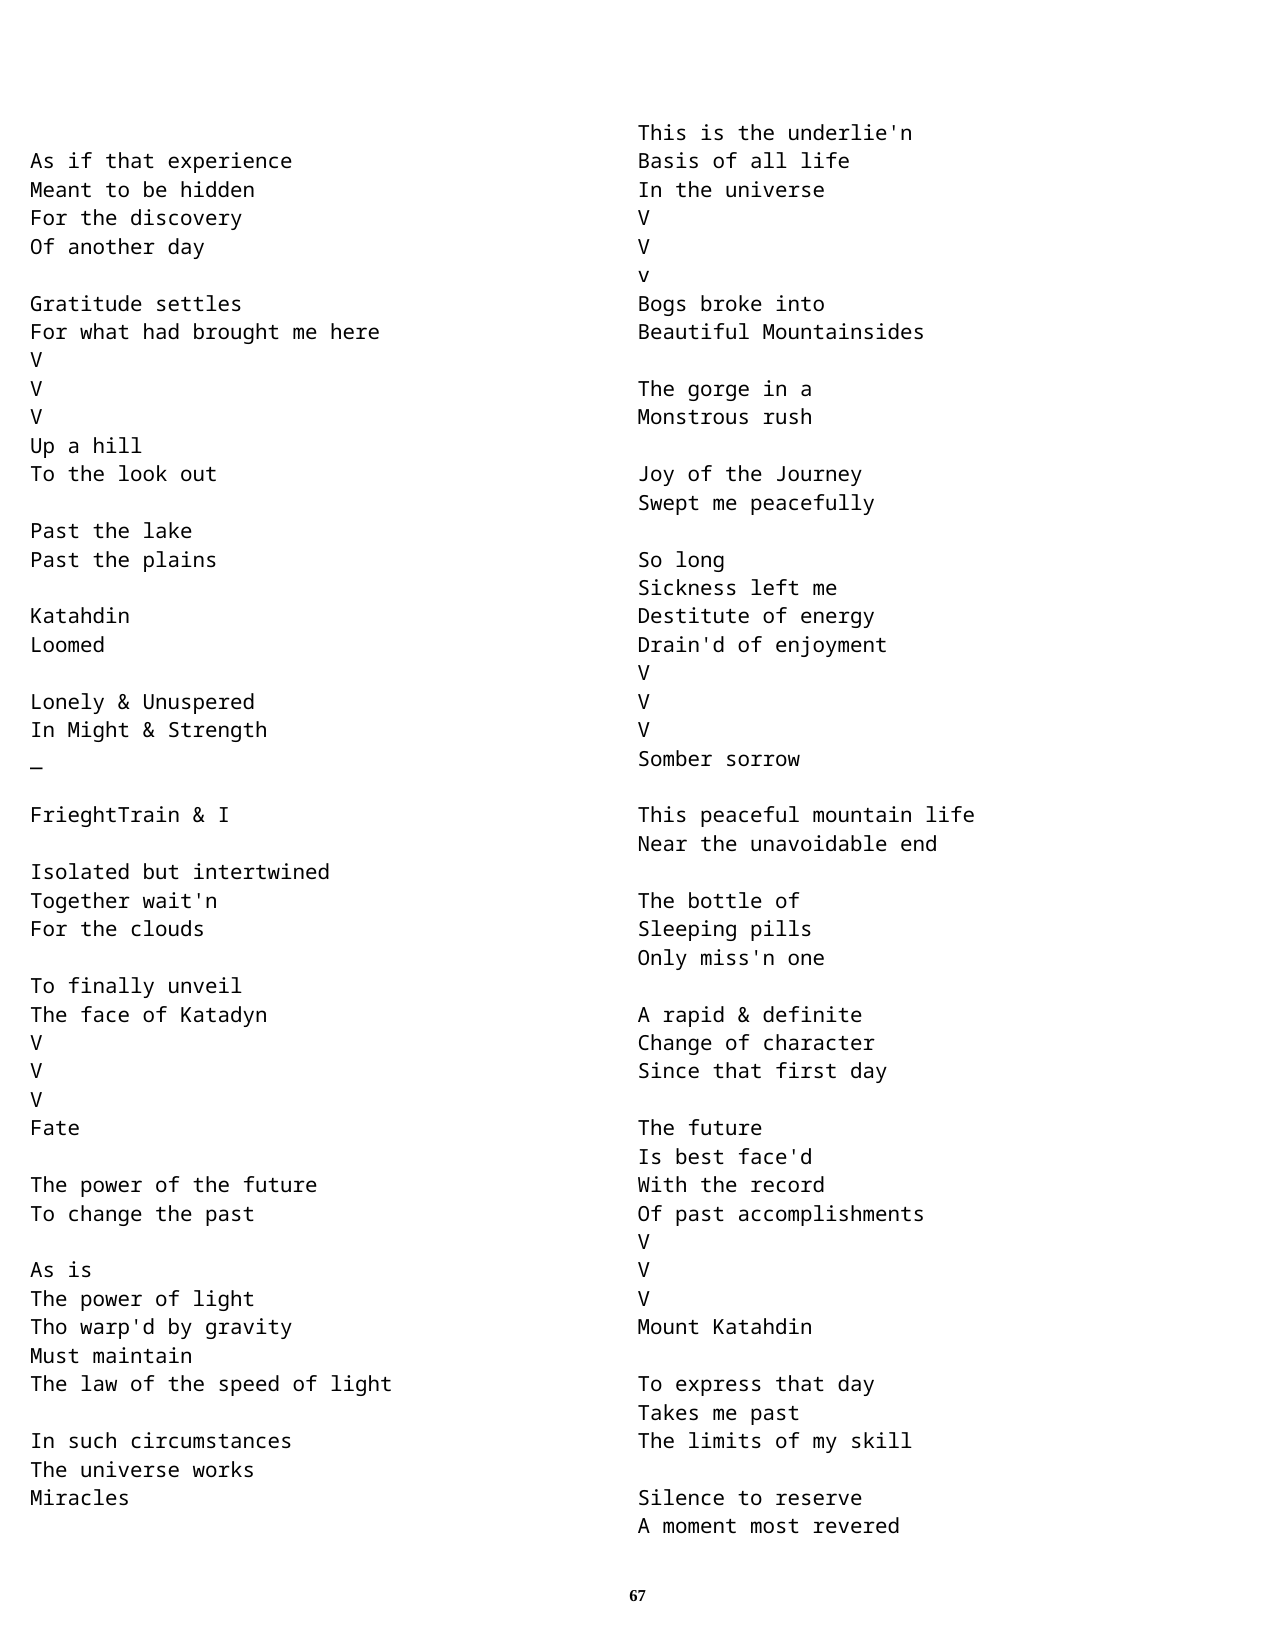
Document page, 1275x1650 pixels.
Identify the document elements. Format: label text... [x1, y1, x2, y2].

text This is the underlie'n [637, 118, 1245, 147]
text Since that first day [637, 1057, 1245, 1085]
text In Might & Strength [30, 715, 637, 744]
text A rapid & definite [637, 1000, 1245, 1028]
text V [30, 1028, 637, 1057]
text A moment most revered [637, 1512, 1245, 1540]
text V [637, 715, 1245, 744]
text For the clouds [30, 914, 637, 943]
text Joy of the Journey [637, 459, 1245, 488]
text Sickness left me [637, 573, 1245, 602]
text To express that day [637, 1369, 1245, 1398]
text Mount Katahdin [637, 1312, 1245, 1341]
text For the discovery [30, 203, 637, 232]
text FrieghtTrain & I [30, 801, 637, 829]
text Swept me peacefully [637, 488, 1245, 516]
text Past the lake [30, 516, 637, 545]
text Past the plains [30, 545, 637, 573]
text Of another day [30, 232, 637, 260]
text V [637, 1256, 1245, 1284]
text Of past accomplishments [637, 1199, 1245, 1227]
text Katahdin [30, 602, 637, 630]
text In such circumstances [30, 1426, 637, 1455]
text Only miss'n one [637, 943, 1245, 971]
text Destitute of energy [637, 602, 1245, 630]
text Meant to be hidden [30, 175, 637, 203]
text Must maintain [30, 1341, 637, 1369]
text V [30, 374, 637, 402]
text The law of the speed of light [30, 1369, 637, 1398]
text V [637, 232, 1245, 260]
text The power of the future [30, 1170, 637, 1199]
text To finally unveil [30, 971, 637, 1000]
text V [30, 1057, 637, 1085]
text The power of light [30, 1284, 637, 1312]
text Is best face'd [637, 1142, 1245, 1170]
text V [30, 346, 637, 374]
text As if that experience [30, 147, 637, 175]
text V [637, 658, 1245, 687]
text In the universe [637, 175, 1245, 203]
text V [30, 402, 637, 431]
text Takes me past [637, 1398, 1245, 1426]
text V [30, 1085, 637, 1113]
text V [637, 1284, 1245, 1312]
text The future [637, 1113, 1245, 1142]
text Up a hill [30, 431, 637, 459]
text V [637, 203, 1245, 232]
text The bottle of [637, 886, 1245, 914]
text V [637, 1227, 1245, 1256]
text Bogs broke into [637, 289, 1245, 317]
text The face of Katadyn [30, 1000, 637, 1028]
text Together wait'n [30, 886, 637, 914]
text With the record [637, 1170, 1245, 1199]
text Lonely & Unuspered [30, 687, 637, 715]
text Somber sorrow [637, 744, 1245, 772]
text v [637, 260, 1245, 289]
text Loomed [30, 630, 637, 658]
text _ [30, 744, 637, 772]
text Drain'd of enjoyment [637, 630, 1245, 658]
text Basis of all life [637, 147, 1245, 175]
text The universe works [30, 1455, 637, 1483]
text Silence to reserve [637, 1483, 1245, 1512]
text So long [637, 545, 1245, 573]
text Tho warp'd by gravity [30, 1312, 637, 1341]
text Gratitude settles [30, 289, 637, 317]
text This peaceful mountain life [637, 801, 1245, 829]
text The limits of my skill [637, 1426, 1245, 1455]
text To the look out [30, 459, 637, 488]
text Isolated but intertwined [30, 857, 637, 886]
text Beautiful Mountainsides [637, 317, 1245, 346]
text For what had brought me here [30, 317, 637, 346]
text Fate [30, 1113, 637, 1142]
text Change of character [637, 1028, 1245, 1057]
text Sleeping pills [637, 914, 1245, 943]
text Miracles [30, 1483, 637, 1512]
text V [637, 687, 1245, 715]
text As is [30, 1256, 637, 1284]
text Monstrous rush [637, 402, 1245, 431]
text The gorge in a [637, 374, 1245, 402]
text To change the past [30, 1199, 637, 1227]
text Near the unavoidable end [637, 829, 1245, 857]
